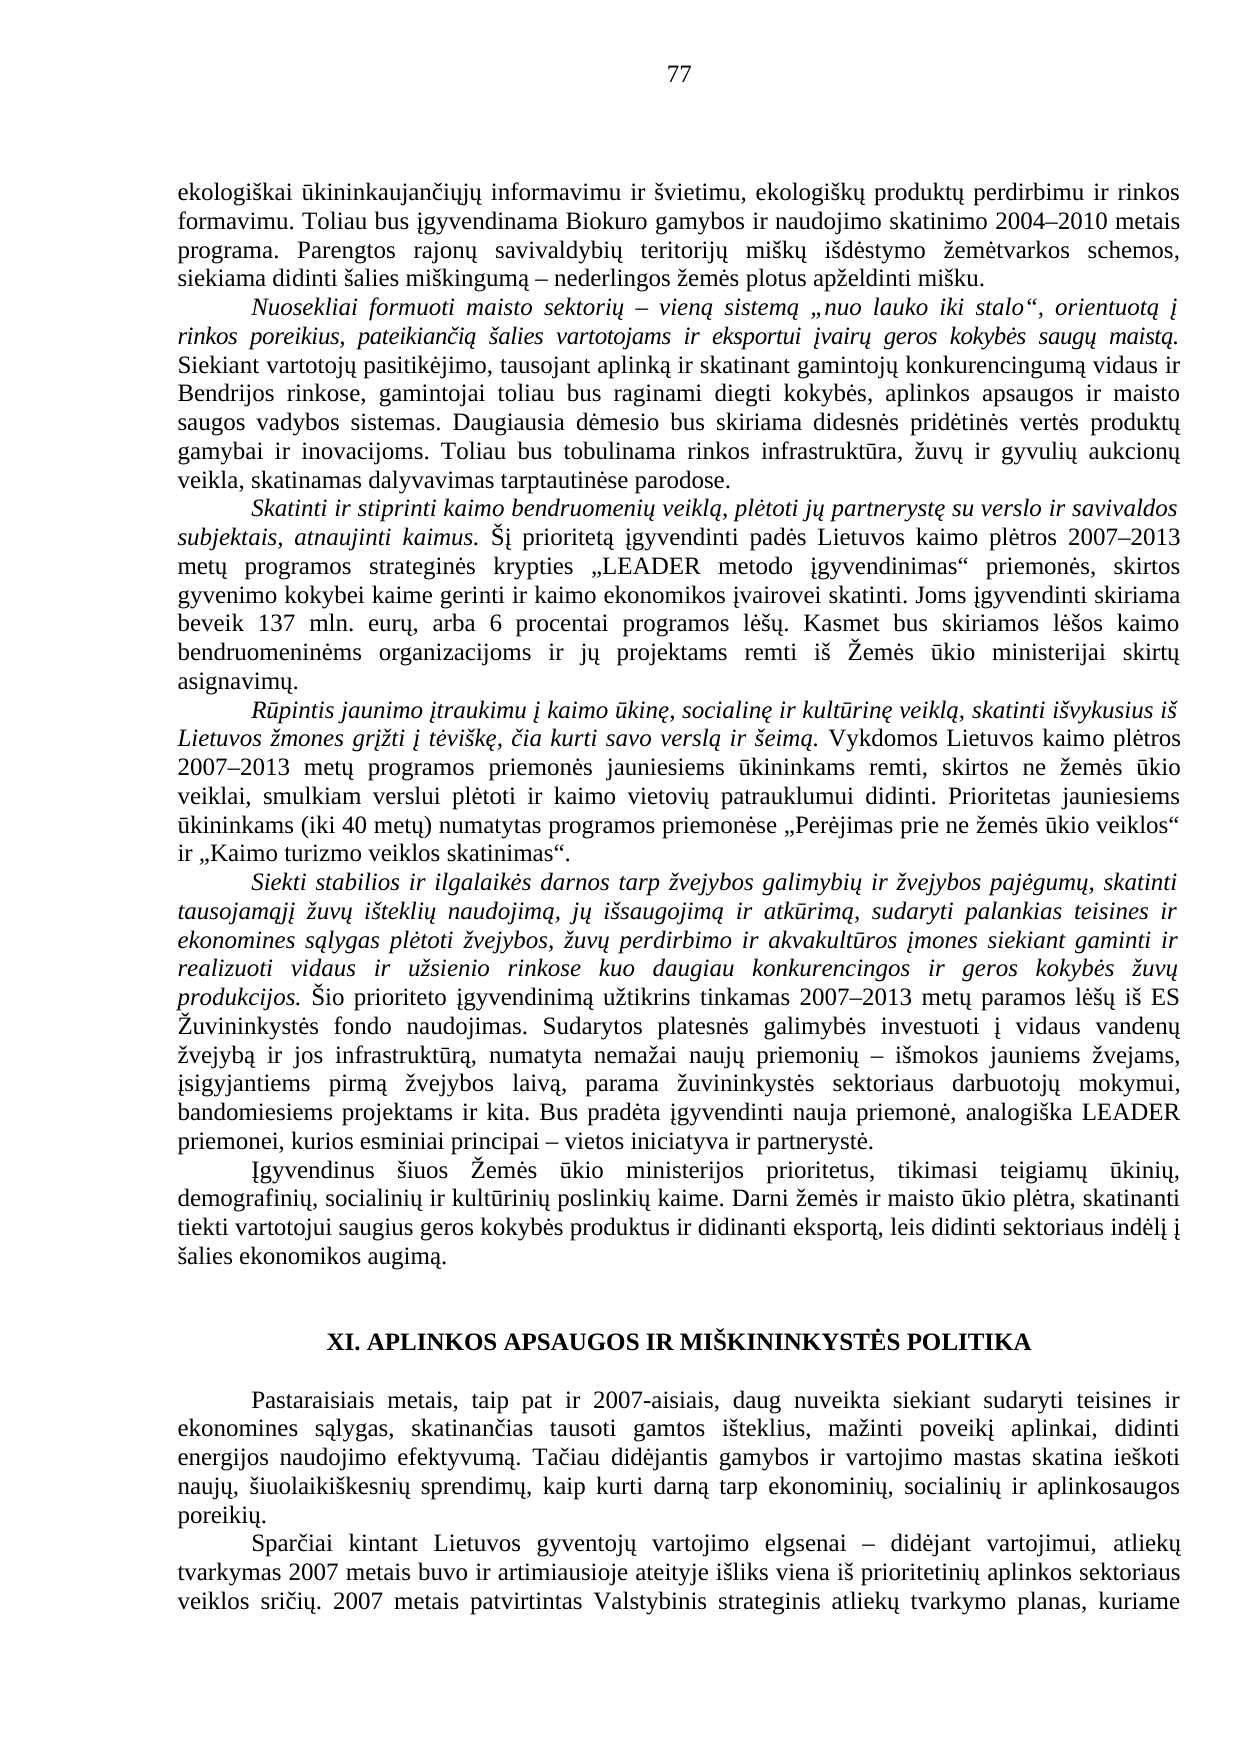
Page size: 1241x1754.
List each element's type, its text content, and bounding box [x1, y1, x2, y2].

text Nuosekliai formuoti maisto sektorių – vieną sistemą „nuo lauko iki stalo“, orientuotą į rinkos poreikius, pateikiančią šalies vartotojams ir eksportui įvairų geros kokybės saugų maistą. Siekiant vartotojų pasitikėjimo, tausojant aplinką ir skatinant gamintojų konkurencingumą vidaus ir Bendrijos rinkose, gamintojai toliau bus raginami diegti kokybės, aplinkos apsaugos ir maisto saugos vadybos sistemas. Daugiausia dėmesio bus skiriama didesnės pridėtinės vertės produktų gamybai ir inovacijoms. Toliau bus tobulinama rinkos infrastruktūra, žuvų ir gyvulių aukcionų veikla, skatinamas dalyvavimas tarptautinėse parodose. [177, 292, 1181, 493]
text Sparčiai kintant Lietuvos gyventojų vartojimo elgsenai – didėjant vartojimui, atliekų tvarkymas 2007 metais buvo ir artimiausioje ateityje išliks viena iš prioritetinių aplinkos sektoriaus veiklos sričių. 2007 metais patvirtintas Valstybinis strateginis atliekų tvarkymo planas, kuriame [177, 1528, 1181, 1615]
text XI. APLINKOS APSAUGOS IR MIŠKININKYSTĖS POLITIKA [177, 1327, 1181, 1356]
text Pastaraisiais metais, taip pat ir 2007-aisiais, daug nuveikta siekiant sudaryti teisines ir ekonomines sąlygas, skatinančias tausoti gamtos išteklius, mažinti poveikį aplinkai, didinti energijos naudojimo efektyvumą. Tačiau didėjantis gamybos ir vartojimo mastas skatina ieškoti naujų, šiuolaikiškesnių sprendimų, kaip kurti darną tarp ekonominių, socialinių ir aplinkosaugos poreikių. [177, 1385, 1181, 1528]
text Siekti stabilios ir ilgalaikės darnos tarp žvejybos galimybių ir žvejybos pajėgumų, skatinti tausojamąjį žuvų išteklių naudojimą, jų išsaugojimą ir atkūrimą, sudaryti palankias teisines ir ekonomines sąlygas plėtoti žvejybos, žuvų perdirbimo ir akvakultūros įmones siekiant gaminti ir realizuoti vidaus ir užsienio rinkose kuo daugiau konkurencingos ir geros kokybės žuvų produkcijos. Šio prioriteto įgyvendinimą užtikrins tinkamas 2007–2013 metų paramos lėšų iš ES Žuvininkystės fondo naudojimas. Sudarytos platesnės galimybės investuoti į vidaus vandenų žvejybą ir jos infrastruktūrą, numatyta nemažai naujų priemonių – išmokos jauniems žvejams, įsigyjantiems pirmą žvejybos laivą, parama žuvininkystės sektoriaus darbuotojų mokymui, bandomiesiems projektams ir kita. Bus pradėta įgyvendinti nauja priemonė, analogiška LEADER priemonei, kurios esminiai principai – vietos iniciatyva ir partnerystė. [177, 867, 1181, 1155]
text ekologiškai ūkininkaujančiųjų informavimu ir švietimu, ekologiškų produktų perdirbimu ir rinkos formavimu. Toliau bus įgyvendinama Biokuro gamybos ir naudojimo skatinimo 2004–2010 metais programa. Parengtos rajonų savivaldybių teritorijų miškų išdėstymo žemėtvarkos schemos, siekiama didinti šalies miškingumą – nederlingos žemės plotus apželdinti mišku. [177, 177, 1181, 292]
text Rūpintis jaunimo įtraukimu į kaimo ūkinę, socialinę ir kultūrinę veiklą, skatinti išvykusius iš Lietuvos žmones grįžti į tėviškę, čia kurti savo verslą ir šeimą. Vykdomos Lietuvos kaimo plėtros 2007–2013 metų programos priemonės jauniesiems ūkininkams remti, skirtos ne žemės ūkio veiklai, smulkiam verslui plėtoti ir kaimo vietovių patrauklumui didinti. Prioritetas jauniesiems ūkininkams (iki 40 metų) numatytas programos priemonėse „Perėjimas prie ne žemės ūkio veiklos“ ir „Kaimo turizmo veiklos skatinimas“. [177, 695, 1181, 867]
text Skatinti ir stiprinti kaimo bendruomenių veiklą, plėtoti jų partnerystę su verslo ir savivaldos subjektais, atnaujinti kaimus. Šį prioritetą įgyvendinti padės Lietuvos kaimo plėtros 2007–2013 metų programos strateginės krypties „LEADER metodo įgyvendinimas“ priemonės, skirtos gyvenimo kokybei kaime gerinti ir kaimo ekonomikos įvairovei skatinti. Joms įgyvendinti skiriama beveik 137 mln. eurų, arba 6 procentai programos lėšų. Kasmet bus skiriamos lėšos kaimo bendruomeninėms organizacijoms ir jų projektams remti iš Žemės ūkio ministerijai skirtų asignavimų. [177, 493, 1181, 695]
text Įgyvendinus šiuos Žemės ūkio ministerijos prioritetus, tikimasi teigiamų ūkinių, demografinių, socialinių ir kultūrinių poslinkių kaime. Darni žemės ir maisto ūkio plėtra, skatinanti tiekti vartotojui saugius geros kokybės produktus ir didinanti eksportą, leis didinti sektoriaus indėlį į šalies ekonomikos augimą. [177, 1155, 1181, 1270]
